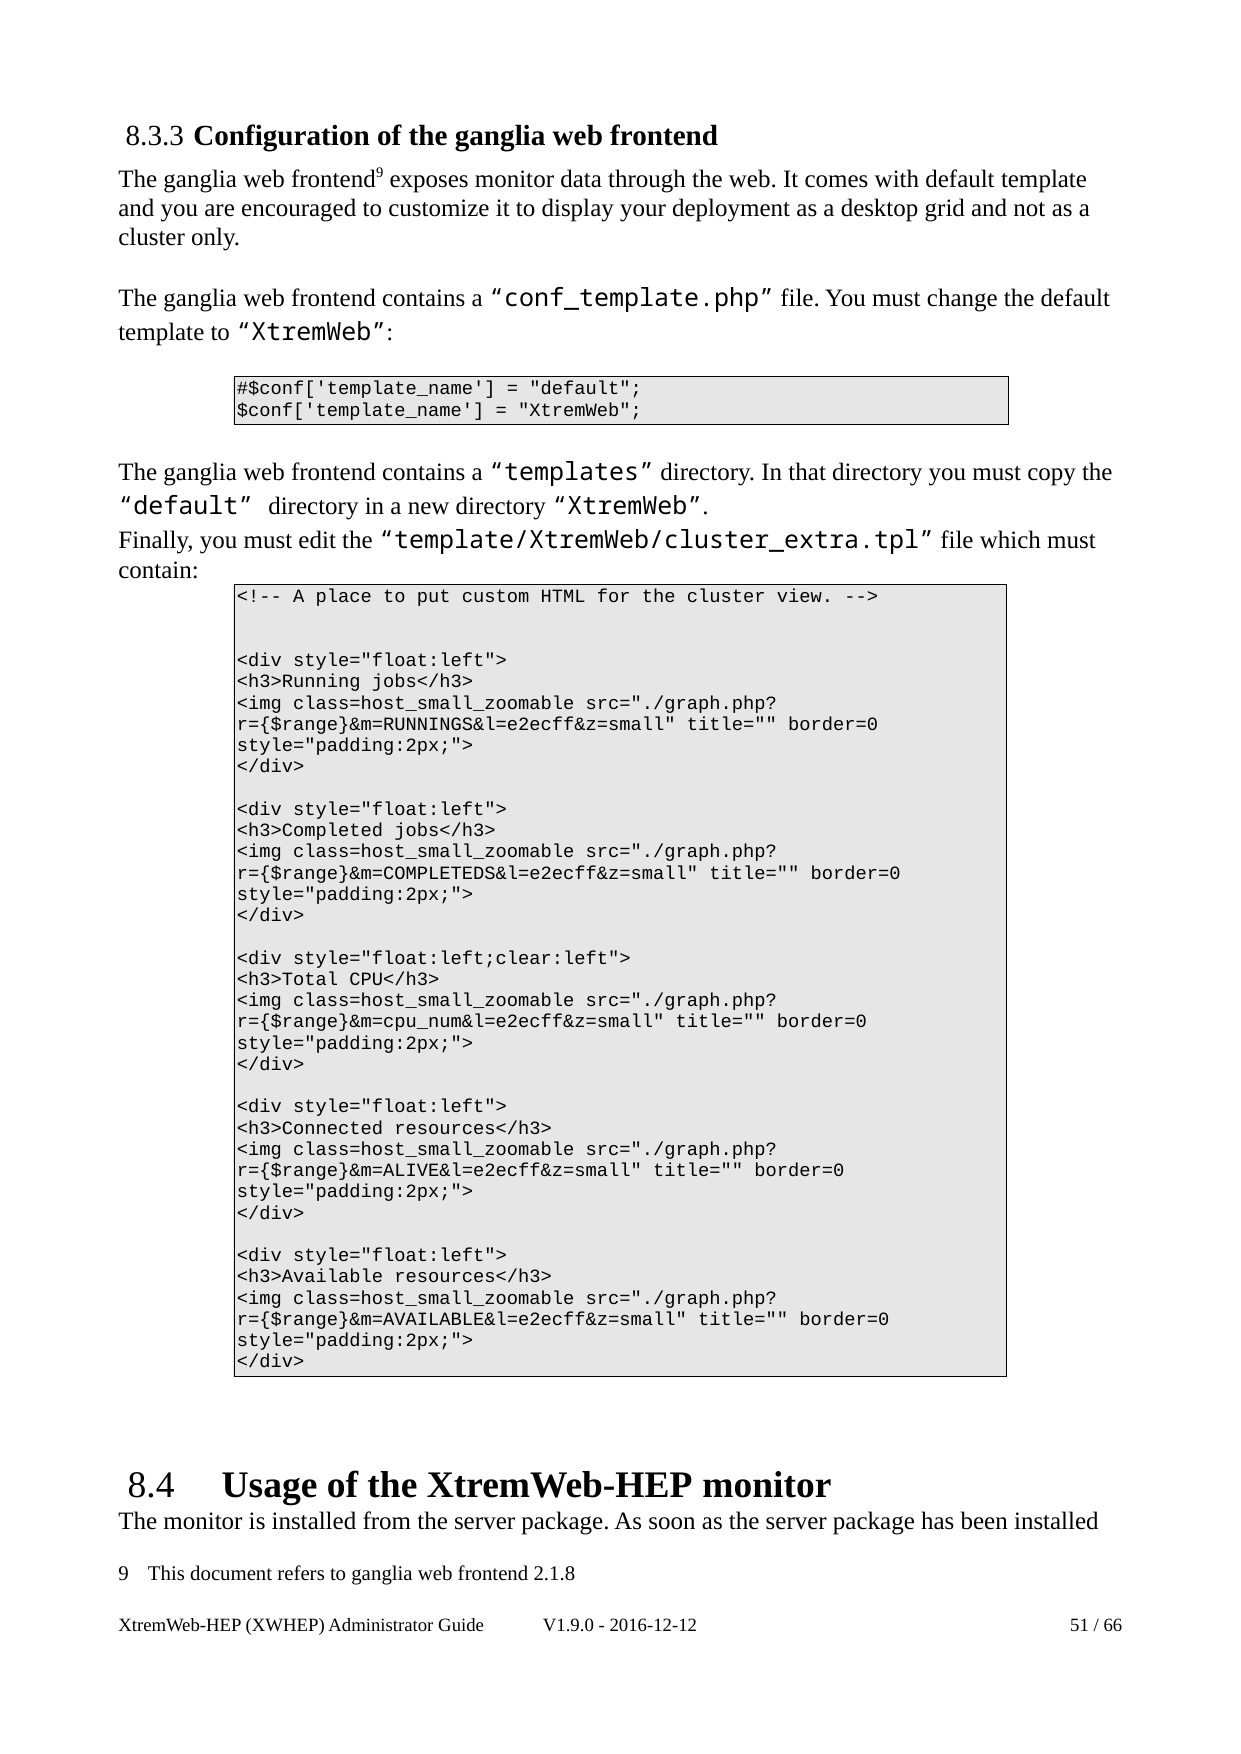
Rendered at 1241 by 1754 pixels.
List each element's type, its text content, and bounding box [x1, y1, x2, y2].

text <img class=host_small_zoomable src="./graph.php?r={$range}&m=AVAILABLE&l=e2ecff&z=small" title="" border=0 style="padding:2px;"> [235, 1286, 1006, 1349]
text </div> [235, 754, 1006, 776]
text <img class=host_small_zoomable src="./graph.php?r={$range}&m=COMPLETEDS&l=e2ecff&z=small" title="" border=0 style="padding:2px;"> [235, 839, 1006, 903]
text </div> [235, 1201, 1006, 1222]
text <h3>Connected resources</h3> [235, 1116, 1006, 1137]
text <h3>Total CPU</h3> [235, 967, 1006, 988]
text The ganglia web frontend contains a “templates” directory. In that directory you must copy the “default” directory in a new directory “XtremWeb”. [118, 453, 1122, 521]
text The monitor is installed from the server package. As soon as the server package has been installed [118, 1506, 1122, 1535]
subtitle Configuration of the ganglia web frontend [118, 118, 1122, 152]
text <h3>Completed jobs</h3> [235, 818, 1006, 839]
text This document refers to ganglia web frontend 2.1.8 [118, 1561, 1122, 1585]
text <h3>Available resources</h3> [235, 1264, 1006, 1286]
text <div style="float:left"> [235, 797, 1006, 818]
text The ganglia web frontend exposes monitor data through the web. It comes with default template and you are encouraged to customize it to display your deployment as a desktop grid and not as a cluster only. [118, 164, 1122, 250]
text </div> [235, 1052, 1006, 1073]
text #$conf['template_name'] = "default"; [235, 377, 1008, 397]
text <div style="float:left"> [235, 1243, 1006, 1264]
text <div style="float:left"> [235, 1094, 1006, 1116]
text <div style="float:left;clear:left"> [235, 946, 1006, 967]
text <div style="float:left"> [235, 648, 1006, 669]
text <!-- A place to put custom HTML for the cluster view. --> [235, 585, 1006, 606]
text <img class=host_small_zoomable src="./graph.php?r={$range}&m=cpu_num&l=e2ecff&z=small" title="" border=0 style="padding:2px;"> [235, 988, 1006, 1052]
text $conf['template_name'] = "XtremWeb"; [235, 397, 1008, 424]
text Finally, you must edit the “template/XtremWeb/cluster_extra.tpl” file which must contain: [118, 521, 1122, 584]
text <h3>Running jobs</h3> [235, 669, 1006, 691]
text The ganglia web frontend contains a “conf_template.php” file. You must change the default template to “XtremWeb”: [118, 279, 1122, 347]
subtitle Usage of the XtremWeb-HEP monitor [118, 1463, 1122, 1506]
text <img class=host_small_zoomable src="./graph.php?r={$range}&m=ALIVE&l=e2ecff&z=small" title="" border=0 style="padding:2px;"> [235, 1137, 1006, 1201]
text </div> [235, 903, 1006, 924]
text <img class=host_small_zoomable src="./graph.php?r={$range}&m=RUNNINGS&l=e2ecff&z=small" title="" border=0 style="padding:2px;"> [235, 691, 1006, 754]
text </div> [235, 1349, 1006, 1376]
